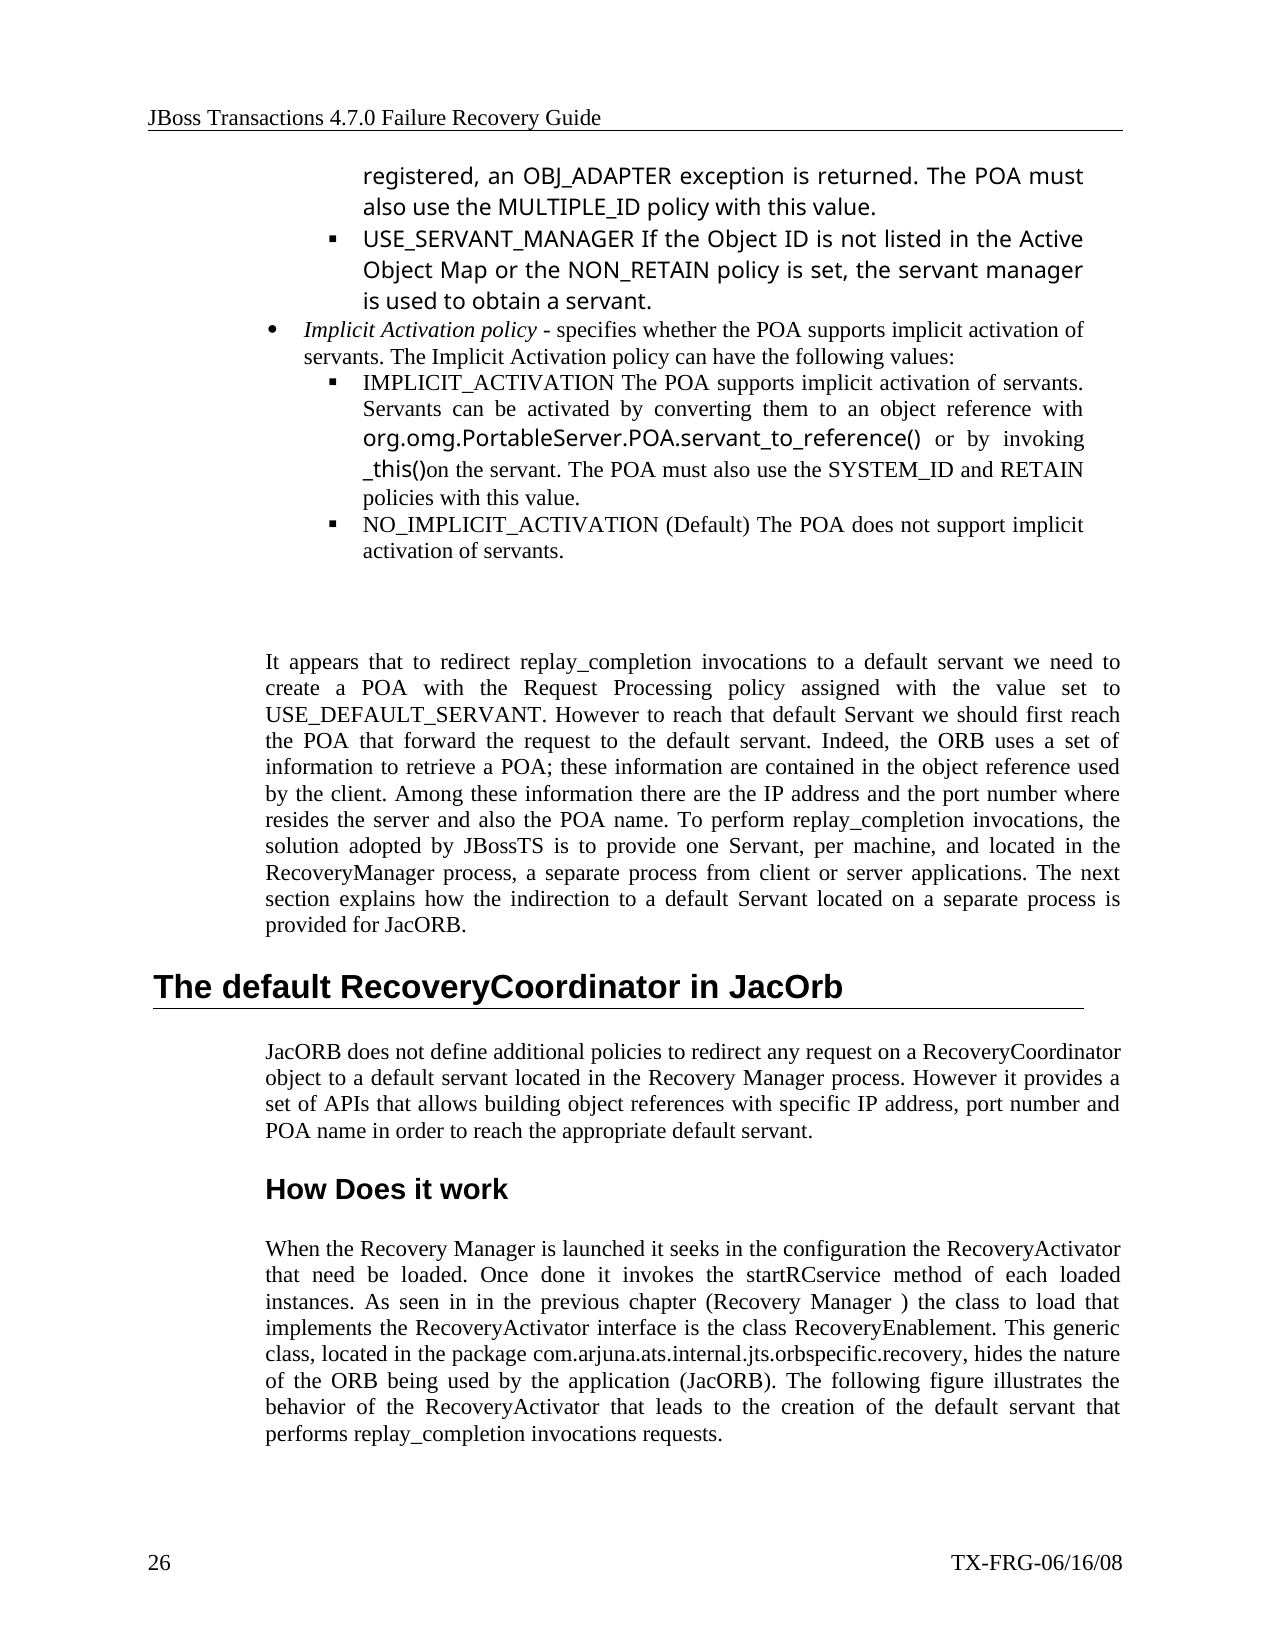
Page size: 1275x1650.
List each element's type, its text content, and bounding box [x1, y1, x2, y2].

text JacORB does not define additional policies to redirect any request on a RecoveryCoordinator object to a default servant located in the Recovery Manager process. However it provides a set of APIs that allows building object references with specific IP address, port number and POA name in order to reach the appropriate default servant. [265, 1038, 1122, 1143]
list Implicit Activation policy - specifies whether the POA supports implicit activation of servants. The Implicit Activation policy can have the following values: [268, 316, 1084, 369]
list registered, an OBJ_ADAPTER exception is returned. The POA must also use the MULTIPLE_ID policy with this value. [327, 160, 1084, 223]
list NO_IMPLICIT_ACTIVATION (Default) The POA does not support implicit activation of servants. [327, 511, 1084, 563]
text It appears that to redirect replay_completion invocations to a default servant we need to create a POA with the Request Processing policy assigned with the value set to USE_DEFAULT_SERVANT. However to reach that default Servant we should first reach the POA that forward the request to the default servant. Indeed, the ORB uses a set of information to retrieve a POA; these information are contained in the object reference used by the client. Among these information there are the IP address and the port number where resides the server and also the POA name. To perform replay_completion invocations, the solution adopted by JBossTS is to provide one Servant, per machine, and located in the RecoveryManager process, a separate process from client or server applications. The next section explains how the indirection to a default Servant located on a separate process is provided for JacORB. [265, 648, 1122, 938]
text When the Recovery Manager is launched it seeks in the configuration the RecoveryActivator that need be loaded. Once done it invokes the startRCservice method of each loaded instances. As seen in in the previous chapter (Recovery Manager ) the class to load that implements the RecoveryActivator interface is the class RecoveryEnablement. This generic class, located in the package com.arjuna.ats.internal.jts.orbspecific.recovery, hides the nature of the ORB being used by the application (JacORB). The following figure illustrates the behavior of the RecoveryActivator that leads to the creation of the default servant that performs replay_completion invocations requests. [265, 1235, 1122, 1446]
subtitle The default RecoveryCoordinator in JacOrb [153, 967, 1084, 1008]
list USE_SERVANT_MANAGER If the Object ID is not listed in the Active Object Map or the NON_RETAIN policy is set, the servant manager is used to obtain a servant. [327, 223, 1084, 316]
list IMPLICIT_ACTIVATION The POA supports implicit activation of servants. Servants can be activated by converting them to an object reference with org.omg.PortableServer.POA.servant_to_reference() or by invoking _this()on the servant. The POA must also use the SYSTEM_ID and RETAIN policies with this value. [327, 369, 1084, 511]
subtitle How Does it work [153, 1172, 1122, 1206]
